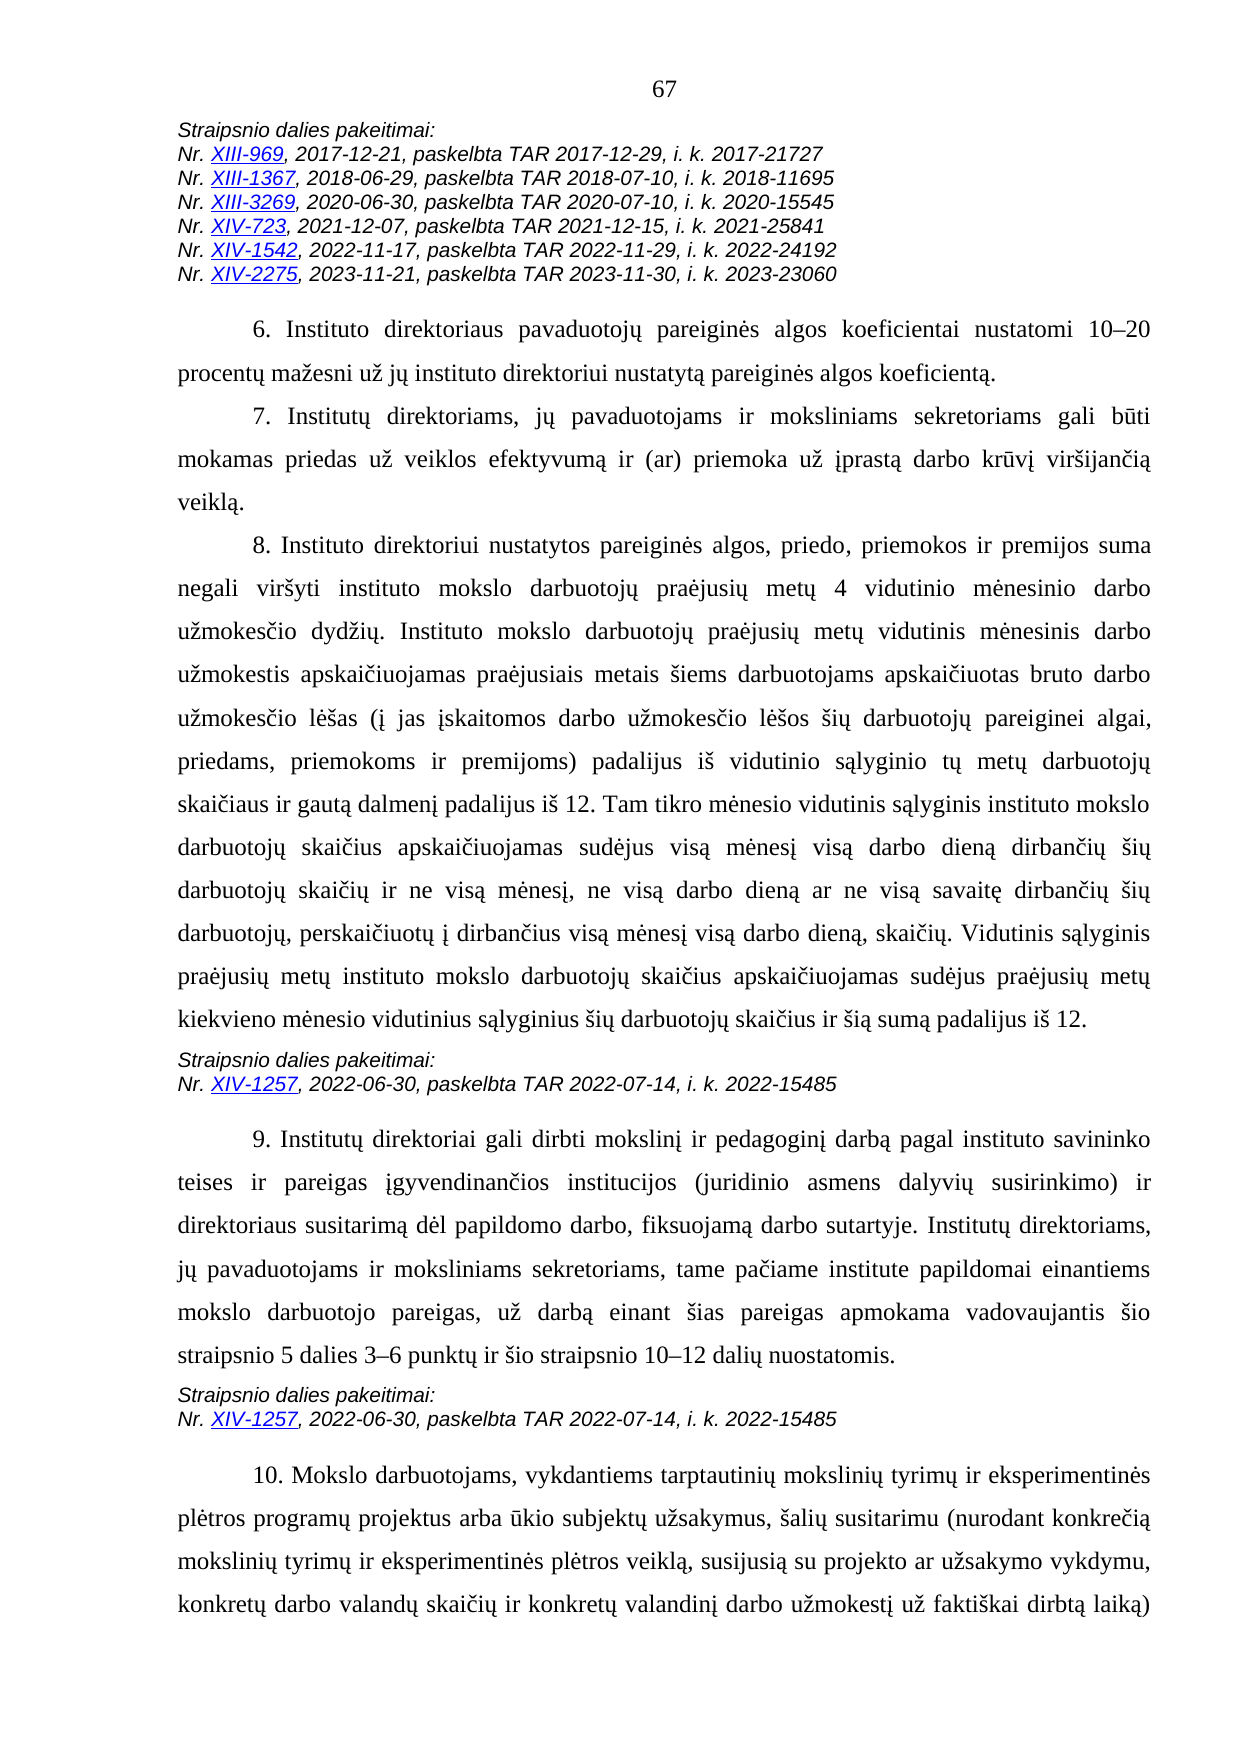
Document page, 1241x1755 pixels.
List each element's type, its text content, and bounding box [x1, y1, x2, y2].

text 8. Instituto direktoriui nustatytos pareiginės algos, priedo, priemokos ir premijos suma negali viršyti instituto mokslo darbuotojų praėjusių metų 4 vidutinio mėnesinio darbo užmokesčio dydžių. Instituto mokslo darbuotojų praėjusių metų vidutinis mėnesinis darbo užmokestis apskaičiuojamas praėjusiais metais šiems darbuotojams apskaičiuotas bruto darbo užmokesčio lėšas (į jas įskaitomos darbo užmokesčio lėšos šių darbuotojų pareiginei algai, priedams, priemokoms ir premijoms) padalijus iš vidutinio sąlyginio tų metų darbuotojų skaičiaus ir gautą dalmenį padalijus iš 12. Tam tikro mėnesio vidutinis sąlyginis instituto mokslo darbuotojų skaičius apskaičiuojamas sudėjus visą mėnesį visą darbo dieną dirbančių šių darbuotojų skaičių ir ne visą mėnesį, ne visą darbo dieną ar ne visą savaitę dirbančių šių darbuotojų, perskaičiuotų į dirbančius visą mėnesį visą darbo dieną, skaičių. Vidutinis sąlyginis praėjusių metų instituto mokslo darbuotojų skaičius apskaičiuojamas sudėjus praėjusių metų kiekvieno mėnesio vidutinius sąlyginius šių darbuotojų skaičius ir šią sumą padalijus iš 12. [177, 530, 1152, 1033]
text Nr. XIV-723, 2021-12-07, paskelbta TAR 2021-12-15, i. k. 2021-25841 [177, 214, 1152, 238]
text Nr. XIV-1257, 2022-06-30, paskelbta TAR 2022-07-14, i. k. 2022-15485 [177, 1407, 1152, 1431]
text Straipsnio dalies pakeitimai: [177, 118, 1152, 142]
text 6. Instituto direktoriaus pavaduotojų pareiginės algos koeficientai nustatomi 10–20 procentų mažesni už jų instituto direktoriui nustatytą pareiginės algos koeficientą. [177, 314, 1152, 386]
text Nr. XIII-1367, 2018-06-29, paskelbta TAR 2018-07-10, i. k. 2018-11695 [177, 166, 1152, 190]
text Nr. XIV-2275, 2023-11-21, paskelbta TAR 2023-11-30, i. k. 2023-23060 [177, 262, 1152, 286]
text Nr. XIII-3269, 2020-06-30, paskelbta TAR 2020-07-10, i. k. 2020-15545 [177, 190, 1152, 214]
text Straipsnio dalies pakeitimai: [177, 1048, 1152, 1072]
text Nr. XIV-1257, 2022-06-30, paskelbta TAR 2022-07-14, i. k. 2022-15485 [177, 1072, 1152, 1096]
text 7. Institutų direktoriams, jų pavaduotojams ir moksliniams sekretoriams gali būti mokamas priedas už veiklos efektyvumą ir (ar) priemoka už įprastą darbo krūvį viršijančią veiklą. [177, 401, 1152, 516]
text 10. Mokslo darbuotojams, vykdantiems tarptautinių mokslinių tyrimų ir eksperimentinės plėtros programų projektus arba ūkio subjektų užsakymus, šalių susitarimu (nurodant konkrečią mokslinių tyrimų ir eksperimentinės plėtros veiklą, susijusią su projekto ar užsakymo vykdymu, konkretų darbo valandų skaičių ir konkretų valandinį darbo užmokestį už faktiškai dirbtą laiką) [177, 1460, 1152, 1618]
text Nr. XIV-1542, 2022-11-17, paskelbta TAR 2022-11-29, i. k. 2022-24192 [177, 238, 1152, 262]
text Nr. XIII-969, 2017-12-21, paskelbta TAR 2017-12-29, i. k. 2017-21727 [177, 142, 1152, 166]
text Straipsnio dalies pakeitimai: [177, 1383, 1152, 1407]
text 9. Institutų direktoriai gali dirbti mokslinį ir pedagoginį darbą pagal instituto savininko teises ir pareigas įgyvendinančios institucijos (juridinio asmens dalyvių susirinkimo) ir direktoriaus susitarimą dėl papildomo darbo, fiksuojamą darbo sutartyje. Institutų direktoriams, jų pavaduotojams ir moksliniams sekretoriams, tame pačiame institute papildomai einantiems mokslo darbuotojo pareigas, už darbą einant šias pareigas apmokama vadovaujantis šio straipsnio 5 dalies 3–6 punktų ir šio straipsnio 10–12 dalių nuostatomis. [177, 1124, 1152, 1369]
